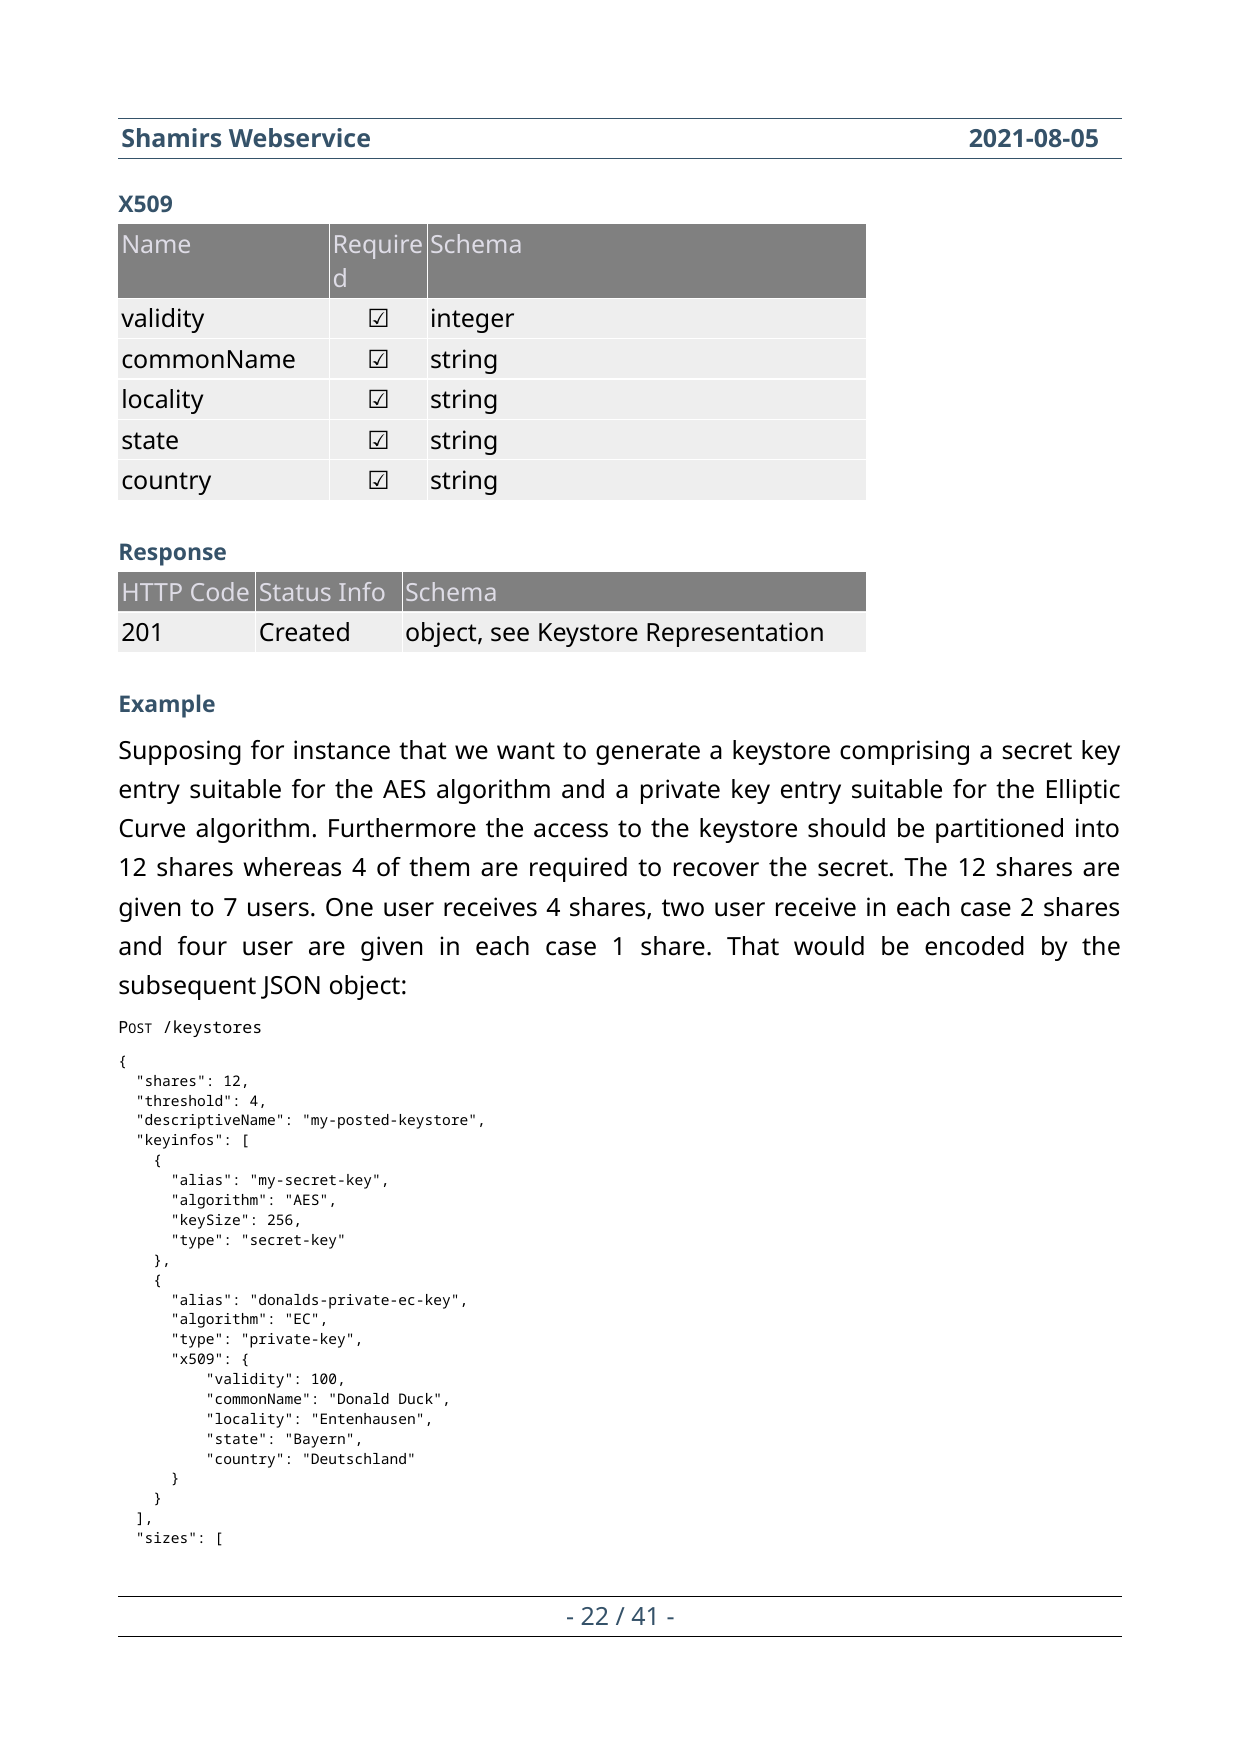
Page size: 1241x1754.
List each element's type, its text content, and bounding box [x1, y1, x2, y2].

table_cell locality [118, 380, 329, 419]
text Supposing for instance that we want to generate a keystore comprising a secret key entry suitable for the AES algorithm and a private key entry suitable for the Elliptic Curve algorithm. Furthermore the access to the keystore should be partitioned into 12 shares whereas 4 of them are required to recover the secret. The 12 shares are given to 7 users. One user receives 4 shares, two user receive in each case 2 shares and four user are given in each case 1 share. That would be encoded by the subsequent JSON object: [118, 733, 1122, 1002]
table_cell validity [118, 299, 329, 338]
text { [118, 1051, 1122, 1070]
text "x509": { [118, 1349, 1122, 1369]
table_cell string [428, 380, 866, 419]
table_cell string [428, 420, 866, 459]
text }, [118, 1249, 1122, 1269]
table_header Schema [403, 572, 866, 611]
table_header Schema [428, 224, 866, 298]
text "type": "secret-key" [118, 1229, 1122, 1249]
text ], [118, 1508, 1122, 1528]
text "algorithm": "EC", [118, 1309, 1122, 1329]
text "alias": "my-secret-key", [118, 1170, 1122, 1190]
text } [118, 1468, 1122, 1488]
text "type": "private-key", [118, 1329, 1122, 1349]
text { [118, 1269, 1122, 1289]
table_cell state [118, 420, 329, 459]
text } [118, 1488, 1122, 1508]
table_cell 201 [118, 613, 255, 652]
text Response [118, 536, 1122, 567]
text "country": "Deutschland" [118, 1448, 1122, 1468]
table_cell integer [428, 299, 866, 338]
table_cell string [428, 339, 866, 378]
text "alias": "donalds-private-ec-key", [118, 1289, 1122, 1309]
table_header HTTP Code [118, 572, 255, 611]
text "validity": 100, [118, 1369, 1122, 1389]
text { [118, 1150, 1122, 1170]
table_cell ☑ [330, 380, 427, 419]
text "algorithm": "AES", [118, 1190, 1122, 1210]
table_cell object, see Keystore Representation [403, 613, 866, 652]
table_cell country [118, 460, 329, 500]
text "locality": "Entenhausen", [118, 1409, 1122, 1428]
text Example [118, 688, 1122, 719]
table_header Required [330, 224, 427, 298]
table_cell ☑ [330, 339, 427, 378]
text "commonName": "Donald Duck", [118, 1389, 1122, 1409]
text "shares": 12, [118, 1070, 1122, 1090]
text "keyinfos": [ [118, 1130, 1122, 1150]
table_header Status Info [256, 572, 402, 611]
text "sizes": [ [118, 1528, 1122, 1548]
table_cell ☑ [330, 460, 427, 500]
text "descriptiveName": "my-posted-keystore", [118, 1110, 1122, 1130]
text Post /keystores [118, 1016, 1122, 1038]
table_cell commonName [118, 339, 329, 378]
text "threshold": 4, [118, 1090, 1122, 1110]
table_cell string [428, 460, 866, 500]
table_cell ☑ [330, 420, 427, 459]
table_header Name [118, 224, 329, 298]
table_cell Created [256, 613, 402, 652]
text "keySize": 256, [118, 1210, 1122, 1229]
table_cell ☑ [330, 299, 427, 338]
text X509 [118, 188, 1122, 219]
text "state": "Bayern", [118, 1428, 1122, 1448]
